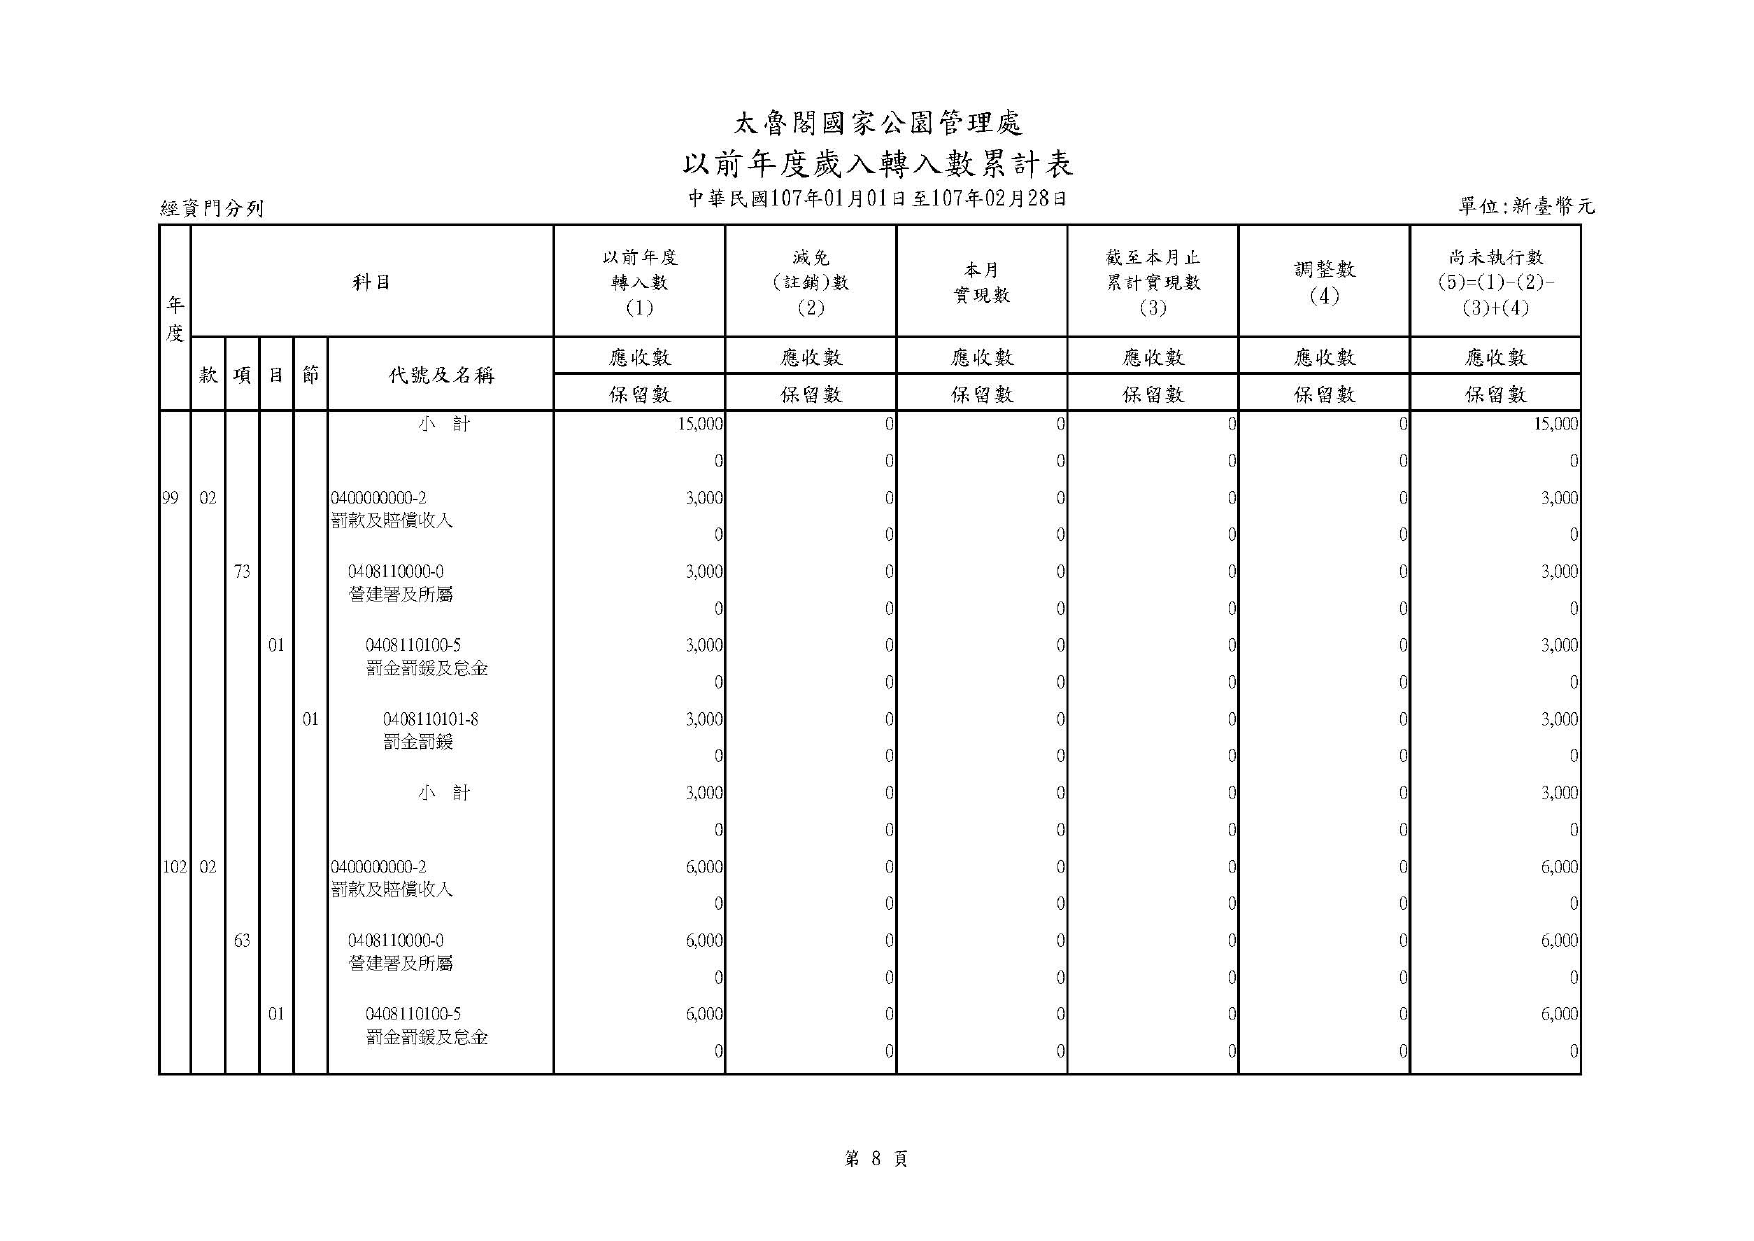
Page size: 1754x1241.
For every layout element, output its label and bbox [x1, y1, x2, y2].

picture [59, 59, 1695, 1216]
